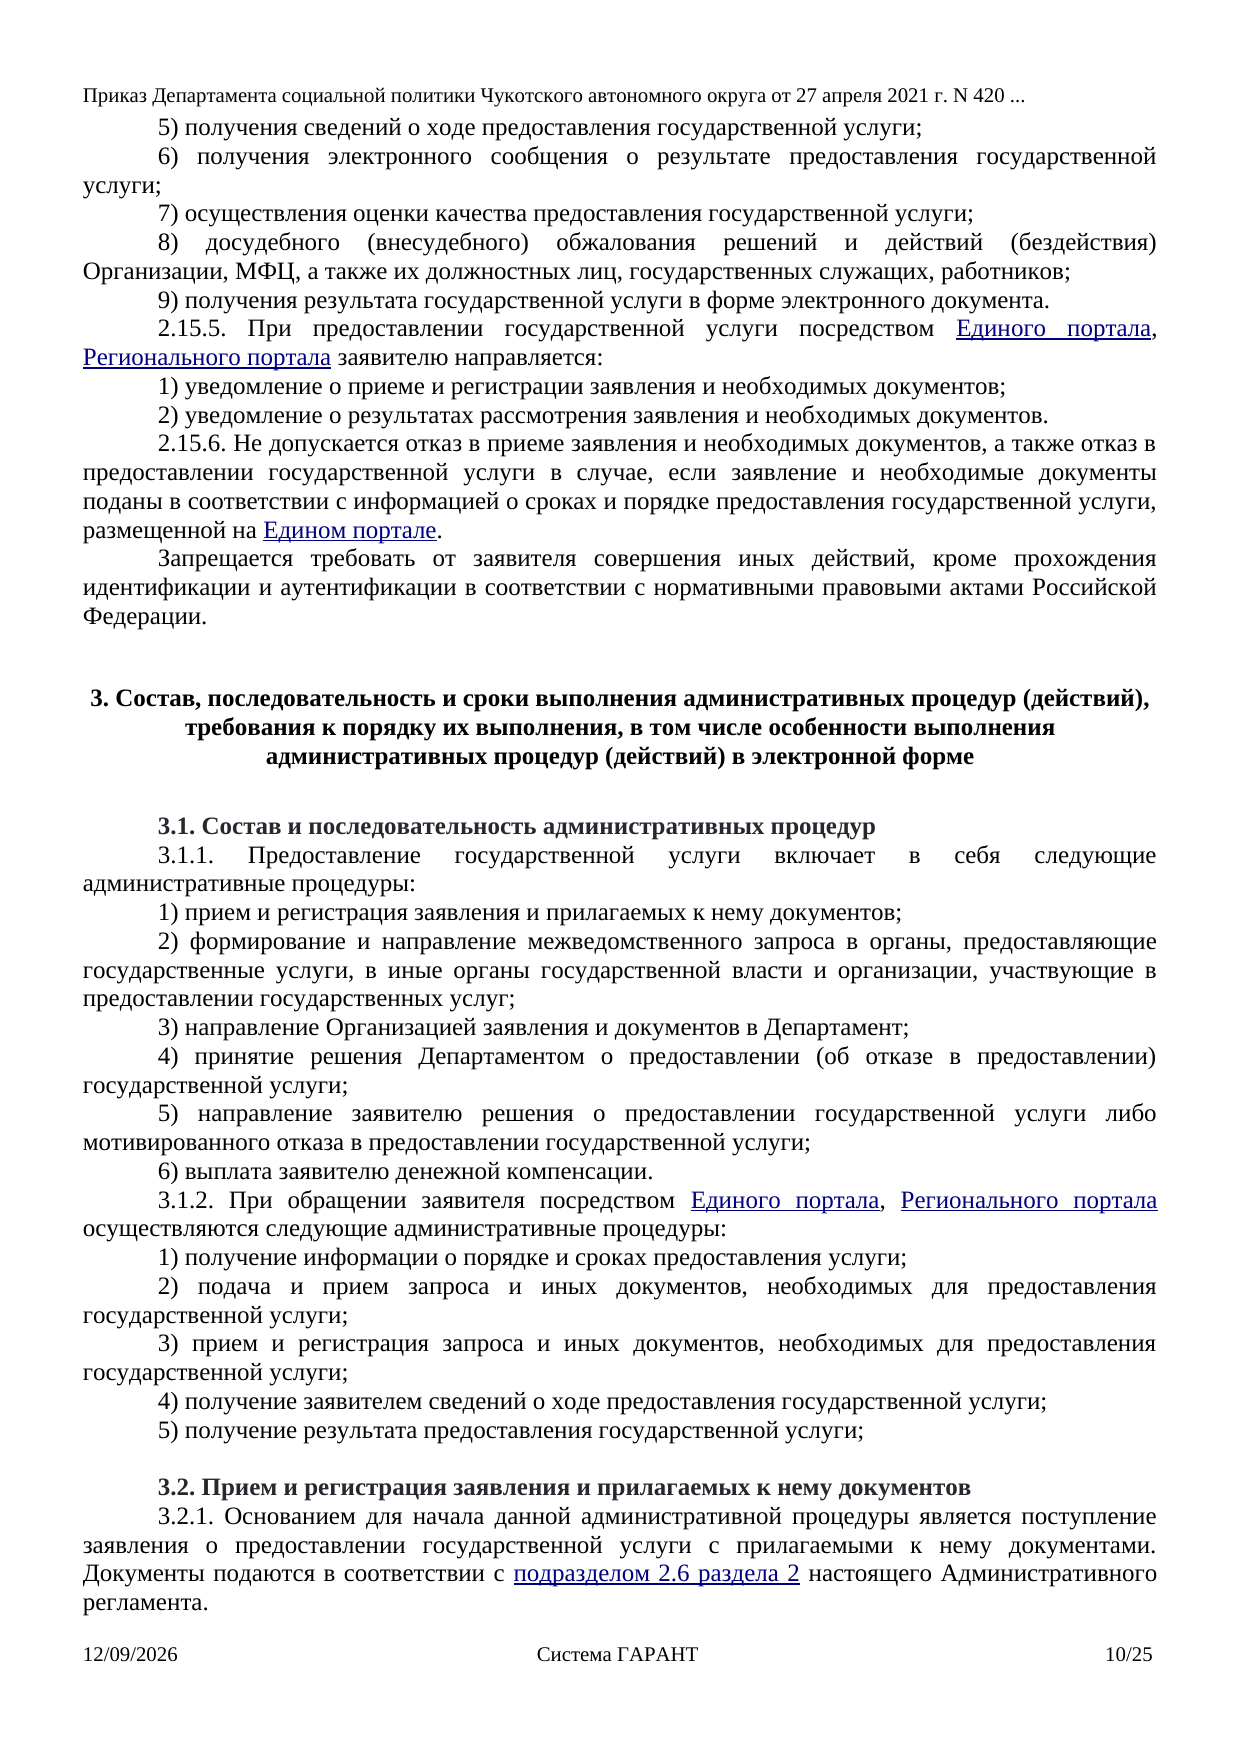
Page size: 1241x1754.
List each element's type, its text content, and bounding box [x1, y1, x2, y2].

text 9) получения результата государственной услуги в форме электронного документа. [83, 285, 1157, 313]
text 3.2.1. Основанием для начала данной административной процедуры является поступление заявления о предоставлении государственной услуги с прилагаемыми к нему документами. Документы подаются в соответствии с подразделом 2.6 раздела 2 настоящего Административного регламента. [83, 1501, 1157, 1616]
text 3) направление Организацией заявления и документов в Департамент; [83, 1012, 1157, 1041]
text 2) уведомление о результатах рассмотрения заявления и необходимых документов. [83, 400, 1157, 428]
text 3.2. Прием и регистрация заявления и прилагаемых к нему документов [83, 1472, 1157, 1501]
subtitle 3. Состав, последовательность и сроки выполнения административных процедур (действий), требования к порядку их выполнения, в том числе особенности выполнения административных процедур (действий) в электронной форме [83, 683, 1157, 770]
text 7) осуществления оценки качества предоставления государственной услуги; [83, 198, 1157, 227]
text Запрещается требовать от заявителя совершения иных действий, кроме прохождения идентификации и аутентификации в соответствии с нормативными правовыми актами Российской Федерации. [83, 543, 1157, 630]
text 8) досудебного (внесудебного) обжалования решений и действий (бездействия) Организации, МФЦ, а также их должностных лиц, государственных служащих, работников; [83, 227, 1157, 285]
text 3.1.2. При обращении заявителя посредством Единого портала, Регионального портала осуществляются следующие административные процедуры: [83, 1185, 1157, 1242]
text 6) выплата заявителю денежной компенсации. [83, 1156, 1157, 1185]
text 1) уведомление о приеме и регистрации заявления и необходимых документов; [83, 371, 1157, 400]
text 2.15.5. При предоставлении государственной услуги посредством Единого портала, Регионального портала заявителю направляется: [83, 313, 1157, 371]
text 1) получение информации о порядке и сроках предоставления услуги; [83, 1242, 1157, 1271]
text 3.1.1. Предоставление государственной услуги включает в себя следующие административные процедуры: [83, 840, 1157, 897]
text 4) принятие решения Департаментом о предоставлении (об отказе в предоставлении) государственной услуги; [83, 1041, 1157, 1098]
text 1) прием и регистрация заявления и прилагаемых к нему документов; [83, 897, 1157, 926]
text 5) получения сведений о ходе предоставления государственной услуги; [83, 112, 1157, 141]
text 3) прием и регистрация запроса и иных документов, необходимых для предоставления государственной услуги; [83, 1328, 1157, 1386]
text 4) получение заявителем сведений о ходе предоставления государственной услуги; [83, 1386, 1157, 1415]
text 5) получение результата предоставления государственной услуги; [83, 1415, 1157, 1443]
text 2.15.6. Не допускается отказ в приеме заявления и необходимых документов, а также отказ в предоставлении государственной услуги в случае, если заявление и необходимые документы поданы в соответствии с информацией о сроках и порядке предоставления государственной услуги, размещенной на Едином портале. [83, 428, 1157, 543]
text 3.1. Состав и последовательность административных процедур [83, 811, 1157, 840]
text 6) получения электронного сообщения о результате предоставления государственной услуги; [83, 141, 1157, 198]
text 2) подача и прием запроса и иных документов, необходимых для предоставления государственной услуги; [83, 1271, 1157, 1328]
text 2) формирование и направление межведомственного запроса в органы, предоставляющие государственные услуги, в иные органы государственной власти и организации, участвующие в предоставлении государственных услуг; [83, 926, 1157, 1012]
text 5) направление заявителю решения о предоставлении государственной услуги либо мотивированного отказа в предоставлении государственной услуги; [83, 1098, 1157, 1156]
